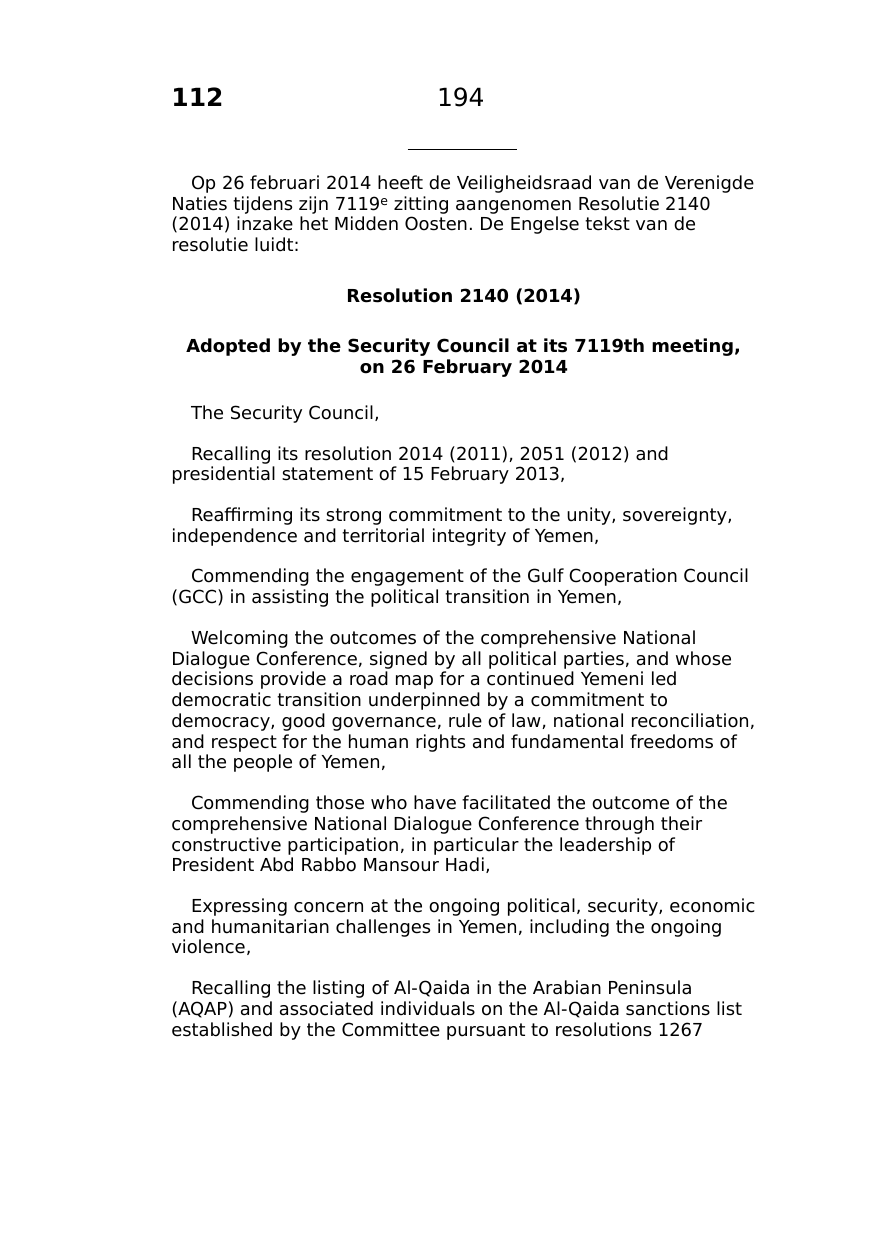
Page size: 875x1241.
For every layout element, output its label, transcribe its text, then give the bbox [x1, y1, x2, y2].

text Welcoming the outcomes of the comprehensive National Dialogue Conference, signed by all political parties, and whose decisions provide a road map for a continued Yemeni led democratic transition underpinned by a commitment to democracy, good governance, rule of law, national reconciliation, and respect for the human rights and fundamental freedoms of all the people of Yemen, [171, 628, 756, 773]
text Commending the engagement of the Gulf Cooperation Council (GCC) in assisting the political transition in Yemen, [171, 566, 756, 608]
text Commending those who have facilitated the outcome of the comprehensive National Dialogue Conference through their constructive participation, in particular the leadership of President Abd Rabbo Mansour Hadi, [171, 793, 756, 876]
text Expressing concern at the ongoing political, security, economic and humanitarian challenges in Yemen, including the ongoing violence, [171, 896, 756, 958]
subtitle Adopted by the Security Council at its 7119th meeting, on 26 February 2014 [171, 336, 756, 378]
text Recalling its resolution 2014 (2011), 2051 (2012) and presidential statement of 15 February 2013, [171, 443, 756, 485]
text Reaffirming its strong commitment to the unity, sovereignty, independence and territorial integrity of Yemen, [171, 505, 756, 546]
text Op 26 februari 2014 heeft de Veiligheidsraad van de Verenigde Naties tijdens zijn 7119e zitting aangenomen Resolutie 2140 (2014) inzake het Midden Oosten. De Engelse tekst van de resolutie luidt: [171, 173, 756, 256]
text The Security Council, [171, 403, 756, 423]
text Recalling the listing of Al-Qaida in the Arabian Peninsula (AQAP) and associated individuals on the Al-Qaida sanctions list established by the Committee pursuant to resolutions 1267 [171, 978, 756, 1040]
subtitle Resolution 2140 (2014) [171, 286, 756, 306]
